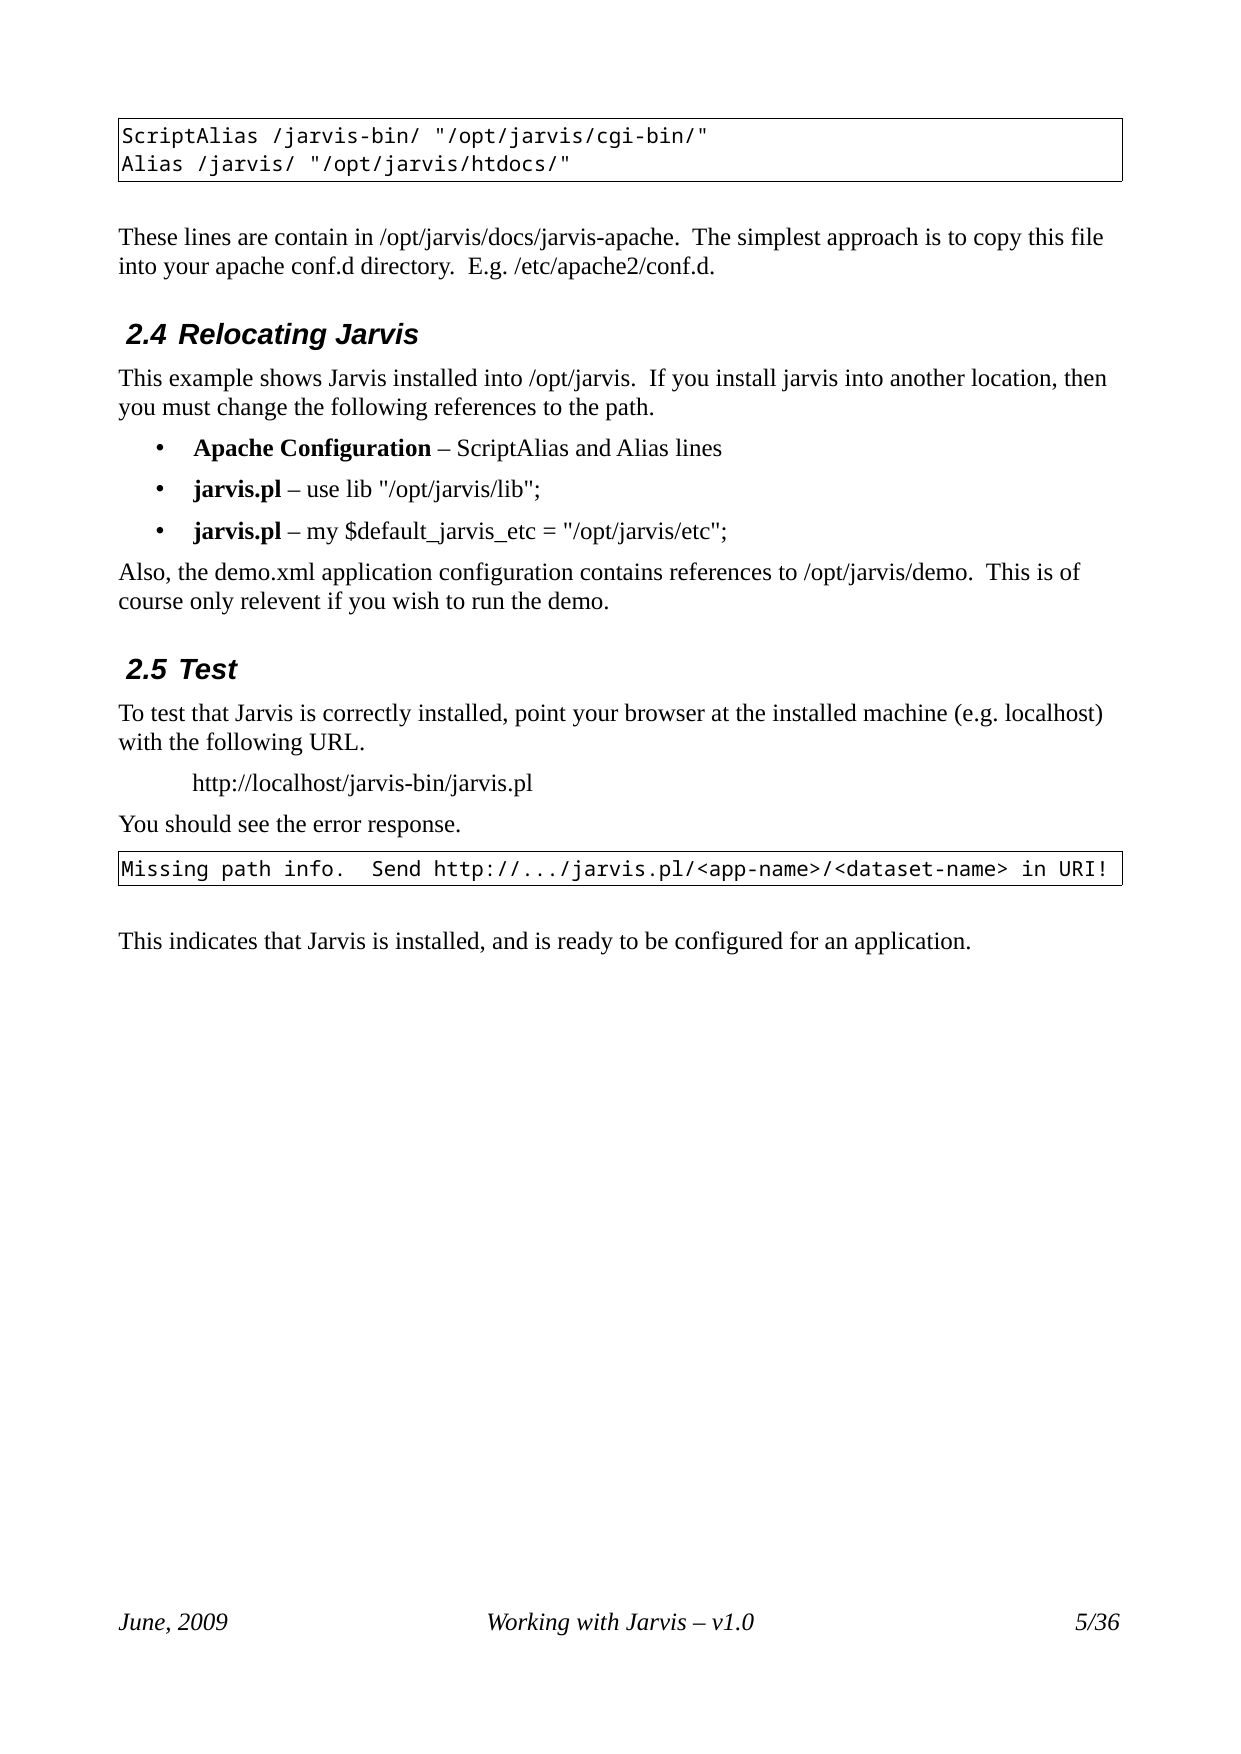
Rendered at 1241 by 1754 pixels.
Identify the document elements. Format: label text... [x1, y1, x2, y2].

text You should see the error response. [118, 809, 1122, 838]
text http://localhost/jarvis-bin/jarvis.pl [118, 768, 1122, 797]
text Also, the demo.xml application configuration contains references to /opt/jarvis/demo. This is of course only relevent if you wish to run the demo. [118, 557, 1122, 614]
text Alias /jarvis/ "/opt/jarvis/htdocs/" [119, 147, 1122, 181]
text These lines are contain in /opt/jarvis/docs/jarvis-apache. The simplest approach is to copy this file into your apache conf.d directory. E.g. /etc/apache2/conf.d. [118, 222, 1122, 280]
text To test that Jarvis is correctly installed, point your browser at the installed machine (e.g. localhost) with the following URL. [118, 698, 1122, 756]
subtitle Test [118, 652, 1122, 686]
list Apache Configuration – ScriptAlias and Alias lines [156, 433, 1122, 462]
text Missing path info. Send http://.../jarvis.pl/<app-name>/<dataset-name> in URI! [119, 852, 1122, 885]
list jarvis.pl – use lib "/opt/jarvis/lib"; [156, 474, 1122, 503]
list jarvis.pl – my $default_jarvis_etc = "/opt/jarvis/etc"; [156, 516, 1122, 544]
text ScriptAlias /jarvis-bin/ "/opt/jarvis/cgi-bin/" [119, 119, 1122, 147]
text This example shows Jarvis installed into /opt/jarvis. If you install jarvis into another location, then you must change the following references to the path. [118, 363, 1122, 421]
text This indicates that Jarvis is installed, and is ready to be configured for an application. [118, 926, 1122, 955]
subtitle Relocating Jarvis [118, 317, 1122, 351]
